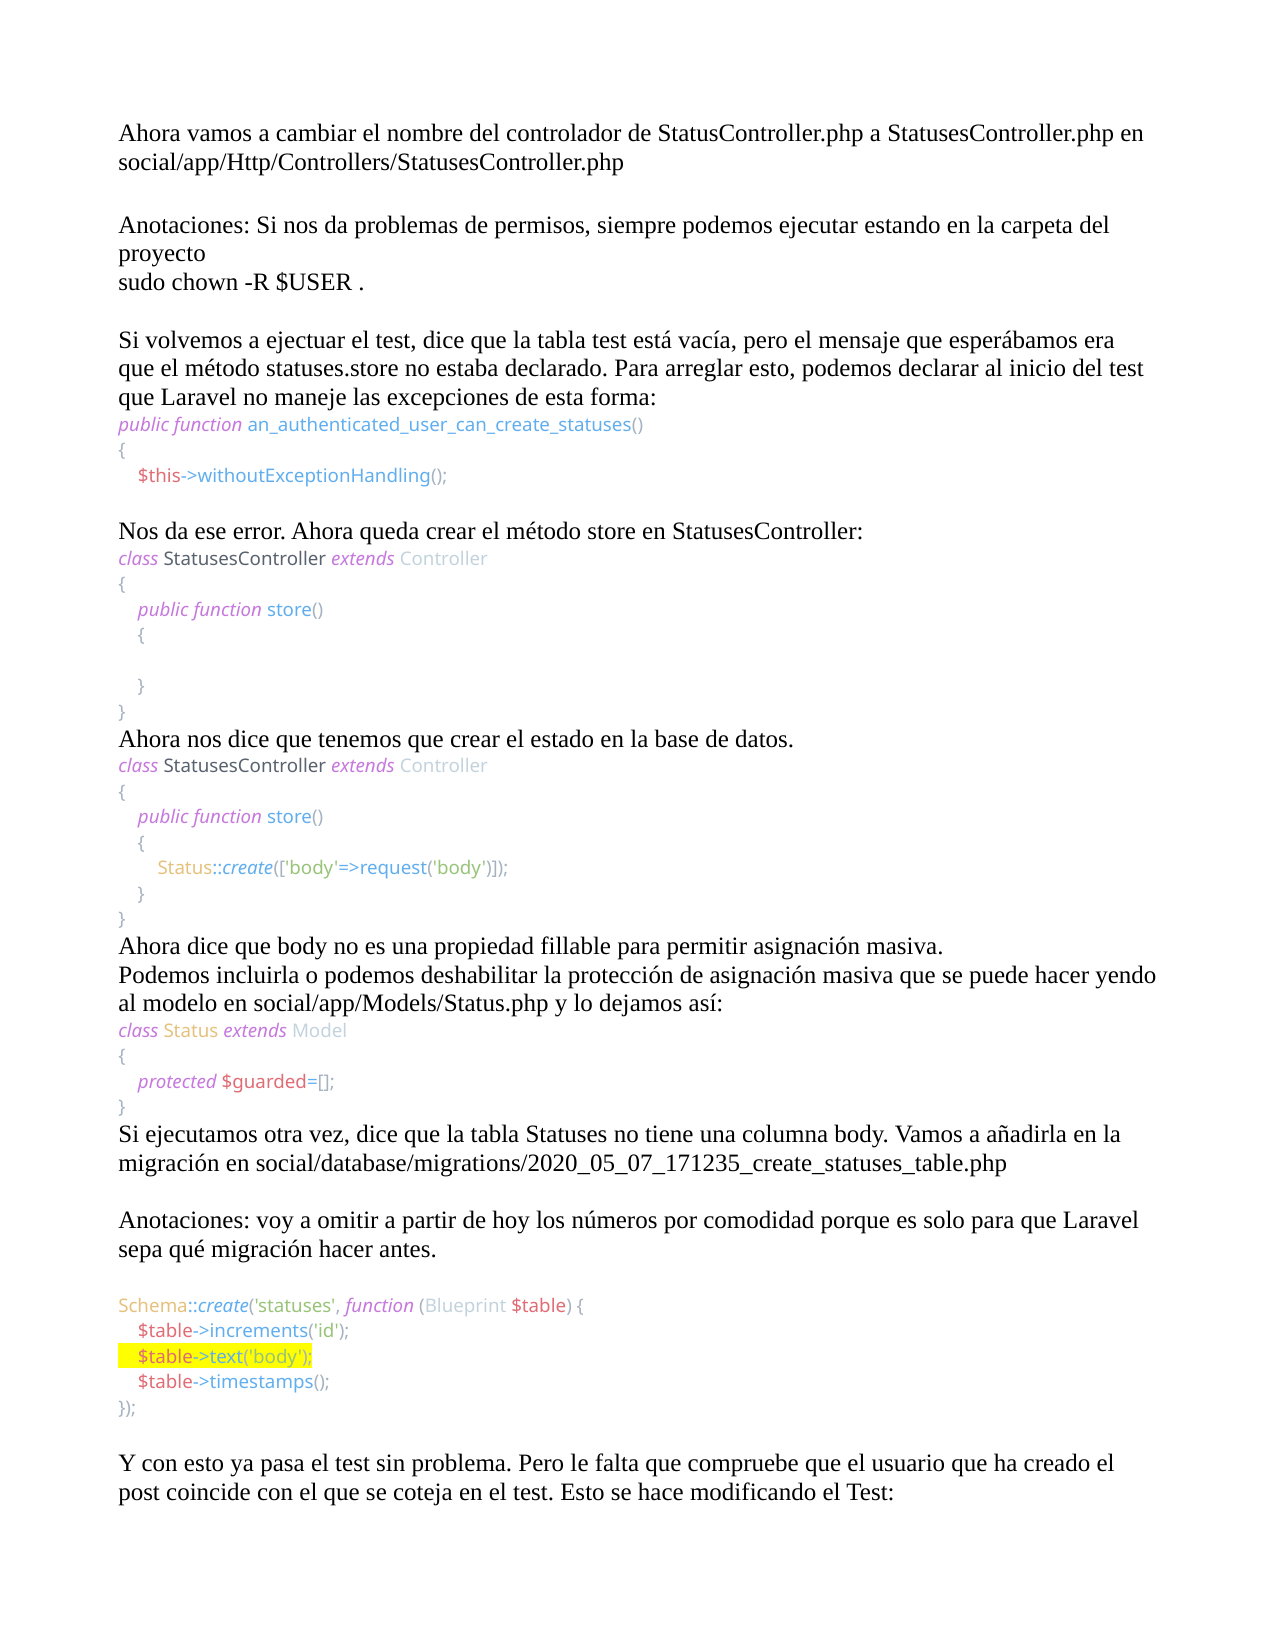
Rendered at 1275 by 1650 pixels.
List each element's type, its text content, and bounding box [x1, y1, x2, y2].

text Podemos incluirla o podemos deshabilitar la protección de asignación masiva que se puede hacer yendo al modelo en social/app/Models/Status.php y lo dejamos así: [118, 960, 1157, 1017]
text Anotaciones: voy a omitir a partir de hoy los números por comodidad porque es solo para que Laravel sepa qué migración hacer antes. [118, 1206, 1157, 1263]
text class StatusesController extends Controller { public function store() { Status::create(['body'=>request('body')]); } } [118, 752, 1157, 931]
text Ahora dice que body no es una propiedad fillable para permitir asignación masiva. [118, 931, 1157, 960]
text Ahora vamos a cambiar el nombre del controlador de StatusController.php a StatusesController.php en social/app/Http/Controllers/StatusesController.php [118, 118, 1157, 176]
text class Status extends Model { protected $guarded=[]; } Si ejecutamos otra vez, dice que la tabla Statuses no tiene una columna body. Vamos a añadirla en la migración en social/database/migrations/2020_05_07_171235_create_statuses_table.php [118, 1017, 1157, 1177]
text Y con esto ya pasa el test sin problema. Pero le falta que compruebe que el usuario que ha creado el post coincide con el que se coteja en el test. Esto se hace modificando el Test: [118, 1448, 1157, 1506]
text Schema::create('statuses', function (Blueprint $table) { $table->increments('id'); $table->text('body'); $table->timestamps(); }); [118, 1292, 1157, 1419]
text Ahora nos dice que tenemos que crear el estado en la base de datos. [118, 724, 1157, 752]
text Si volvemos a ejectuar el test, dice que la tabla test está vacía, pero el mensaje que esperábamos era que el método statuses.store no estaba declarado. Para arreglar esto, podemos declarar al inicio del test que Laravel no maneje las excepciones de esta forma: [118, 325, 1157, 411]
text public function an_authenticated_user_can_create_statuses() { $this->withoutExceptionHandling(); [118, 411, 1157, 487]
text sudo chown -R $USER . [118, 267, 1157, 296]
text Nos da ese error. Ahora queda crear el método store en StatusesController: [118, 516, 1157, 545]
text class StatusesController extends Controller { public function store() { } } [118, 545, 1157, 724]
text Anotaciones: Si nos da problemas de permisos, siempre podemos ejecutar estando en la carpeta del proyecto [118, 210, 1157, 267]
